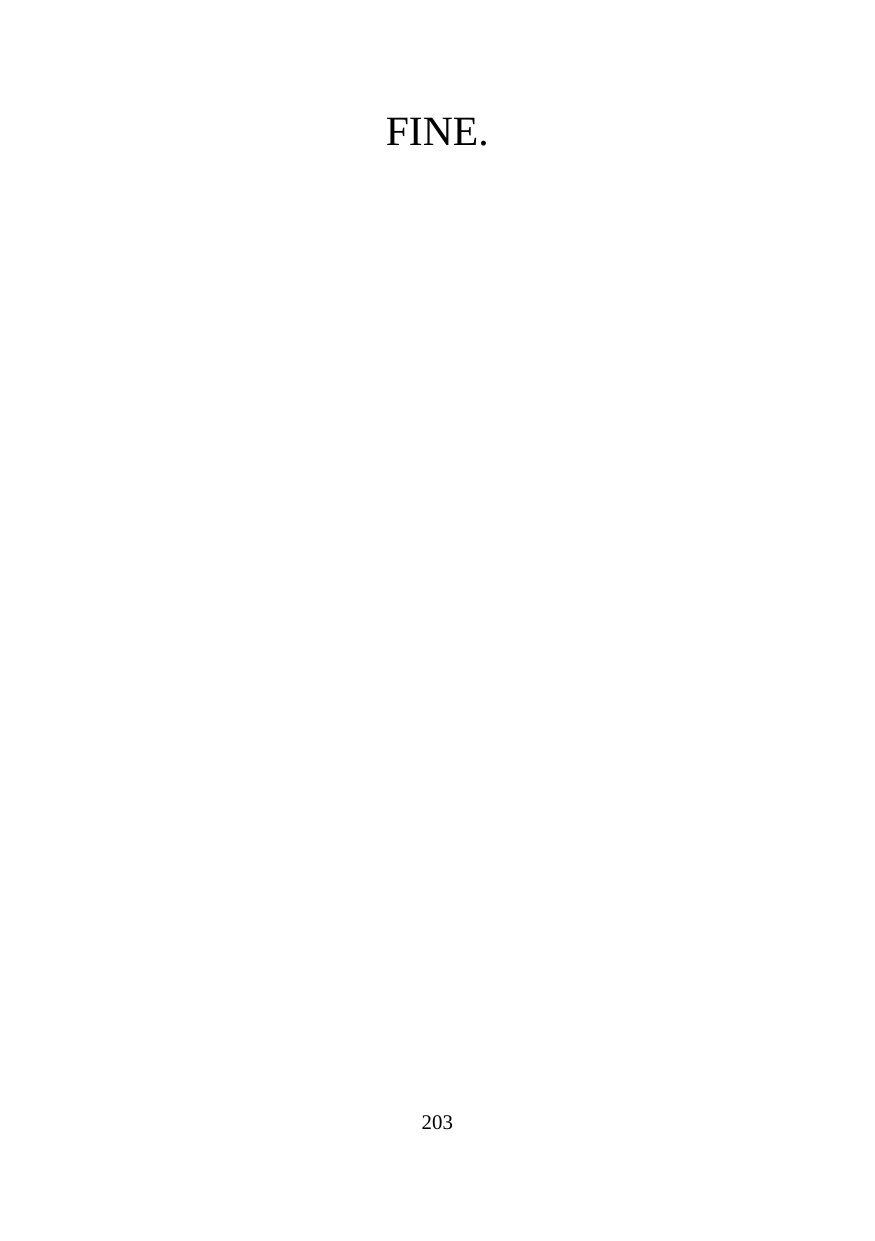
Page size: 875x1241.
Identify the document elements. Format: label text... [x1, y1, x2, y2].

text FINE. [106, 106, 768, 154]
